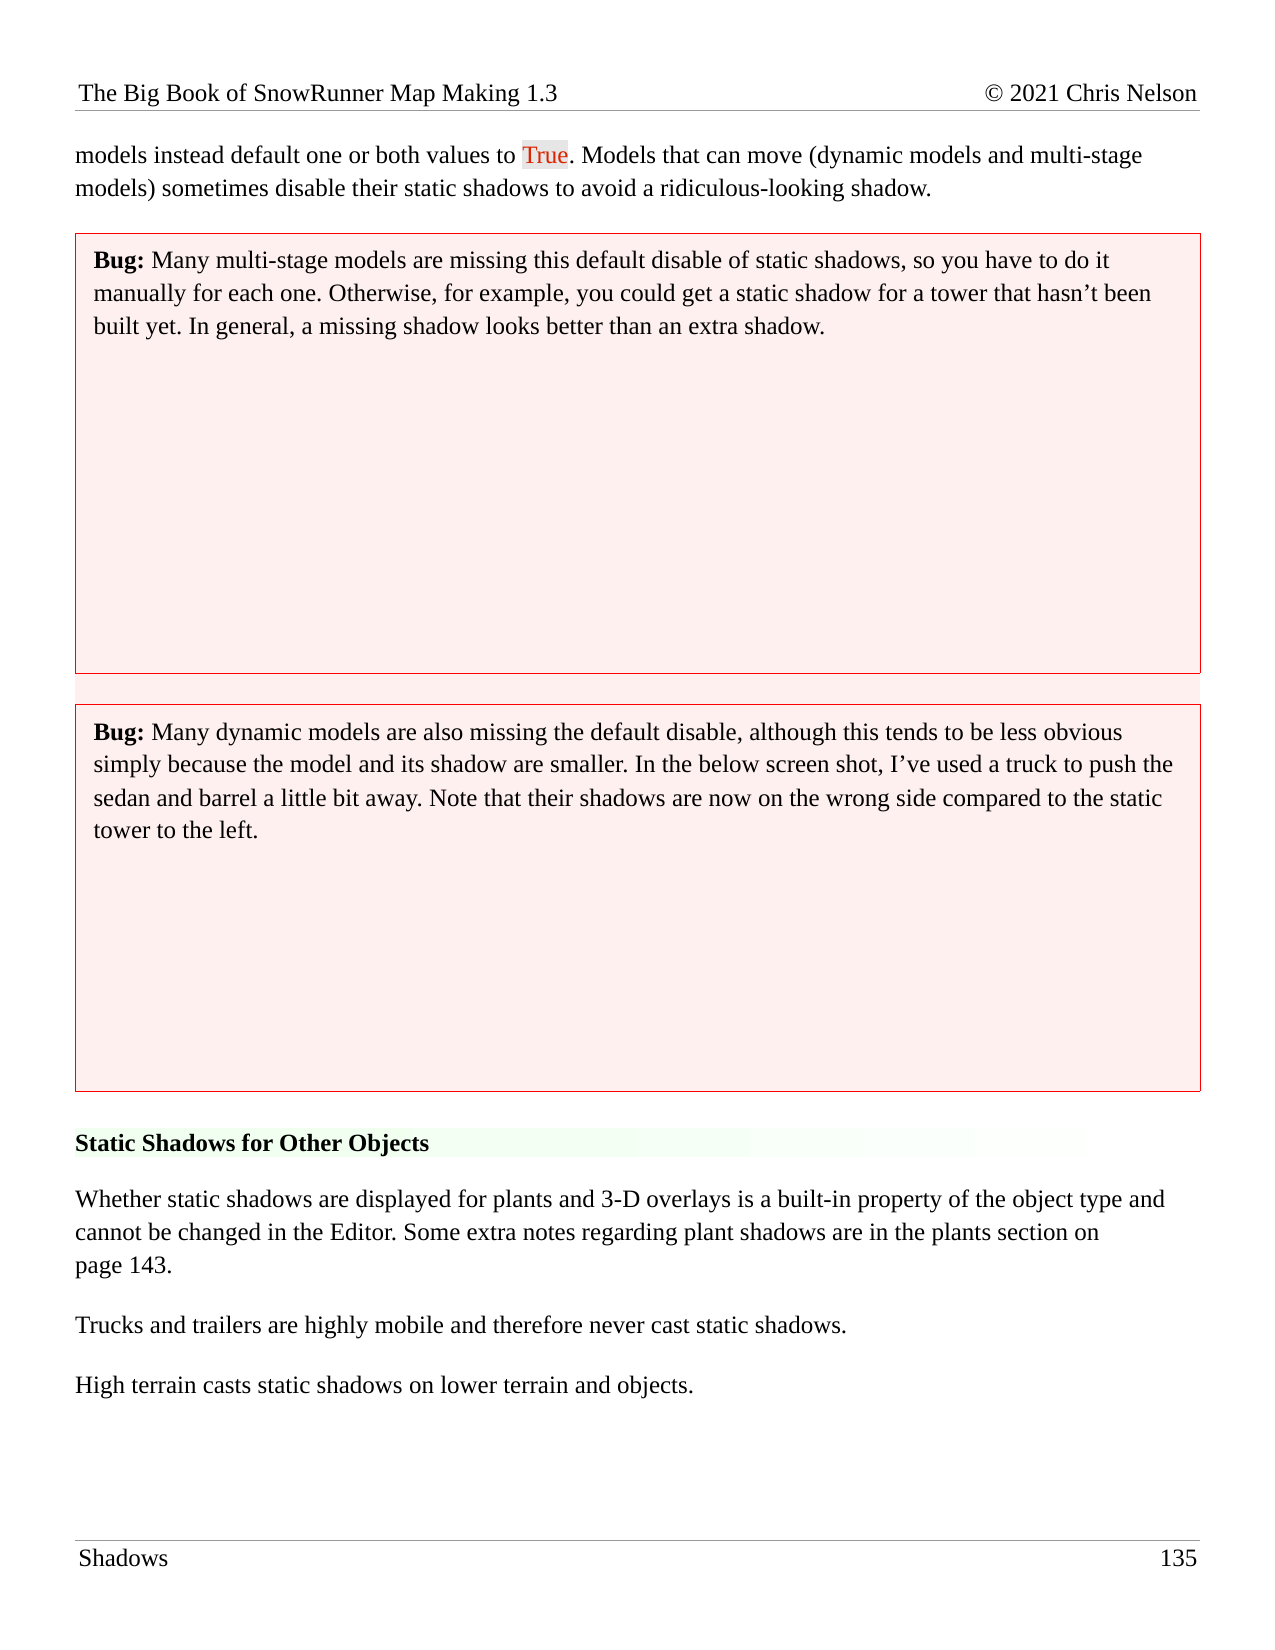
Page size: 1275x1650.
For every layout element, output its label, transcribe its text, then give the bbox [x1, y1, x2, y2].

list Many multi-stage models are missing this default disable of static shadows, so you have to do it manually for each one. Otherwise, for example, you could get a static shadow for a tower that hasn’t been built yet. In general, a missing shadow looks better than an extra shadow. [76, 234, 1200, 340]
text Trucks and trailers are highly mobile and therefore never cast static shadows. [75, 1310, 1200, 1339]
text High terrain casts static shadows on lower terrain and objects. [75, 1370, 1200, 1399]
subtitle Static Shadows for Other Objects [75, 1128, 1200, 1157]
text models instead default one or both values to True. Models that can move (dynamic models and multi-stage models) sometimes disable their static shadows to avoid a ridiculous-looking shadow. [75, 140, 1200, 202]
list Many dynamic models are also missing the default disable, although this tends to be less obvious simply because the model and its shadow are smaller. In the below screen shot, I’ve used a truck to push the sedan and barrel a little bit away. Note that their shadows are now on the wrong side compared to the static tower to the left. [76, 705, 1200, 844]
text Whether static shadows are displayed for plants and 3‑D overlays is a built-in property of the object type and cannot be changed in the Editor. Some extra notes regarding plant shadows are in the plants section on page 143. [75, 1184, 1200, 1279]
